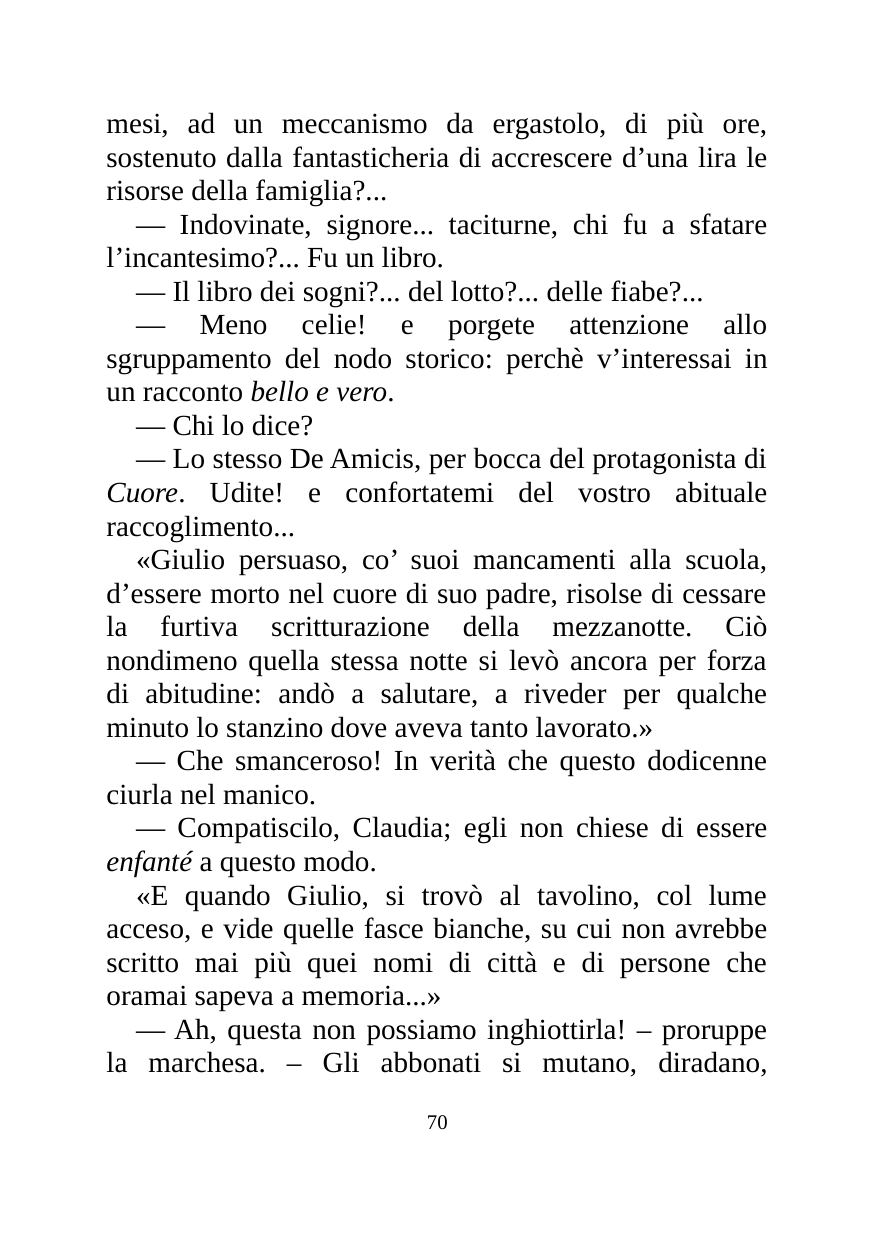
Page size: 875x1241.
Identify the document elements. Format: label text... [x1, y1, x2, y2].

text — Che smanceroso! In verità che questo dodicenne ciurla nel manico. [106, 743, 768, 811]
text — Ah, questa non possiamo inghiottirla! – proruppe la marchesa. – Gli abbonati si mutano, diradano, [106, 1012, 768, 1079]
text — Compatiscilo, Claudia; egli non chiese di essere enfanté a questo modo. [106, 811, 768, 878]
text — Indovinate, signore... taciturne, chi fu a sfatare l’incantesimo?... Fu un libro. [106, 207, 768, 274]
text — Meno celie! e porgete attenzione allo sgruppamento del nodo storico: perchè v’interessai in un racconto bello e vero. [106, 307, 768, 408]
text mesi, ad un meccanismo da ergastolo, di più ore, sostenuto dalla fantasticheria di accrescere d’una lira le risorse della famiglia?... [106, 106, 768, 207]
text — Lo stesso De Amicis, per bocca del protagonista di Cuore. Udite! e confortatemi del vostro abituale raccoglimento... [106, 442, 768, 542]
text «E quando Giulio, si trovò al tavolino, col lume acceso, e vide quelle fasce bianche, su cui non avrebbe scritto mai più quei nomi di città e di persone che oramai sapeva a memoria...» [106, 878, 768, 1012]
text «Giulio persuaso, co’ suoi mancamenti alla scuola, d’essere morto nel cuore di suo padre, risolse di cessare la furtiva scritturazione della mezzanotte. Ciò nondimeno quella stessa notte si levò ancora per forza di abitudine: andò a salutare, a riveder per qualche minuto lo stanzino dove aveva tanto lavorato.» [106, 542, 768, 743]
text — Chi lo dice? [106, 408, 768, 442]
text — Il libro dei sogni?... del lotto?... delle fiabe?... [106, 274, 768, 307]
